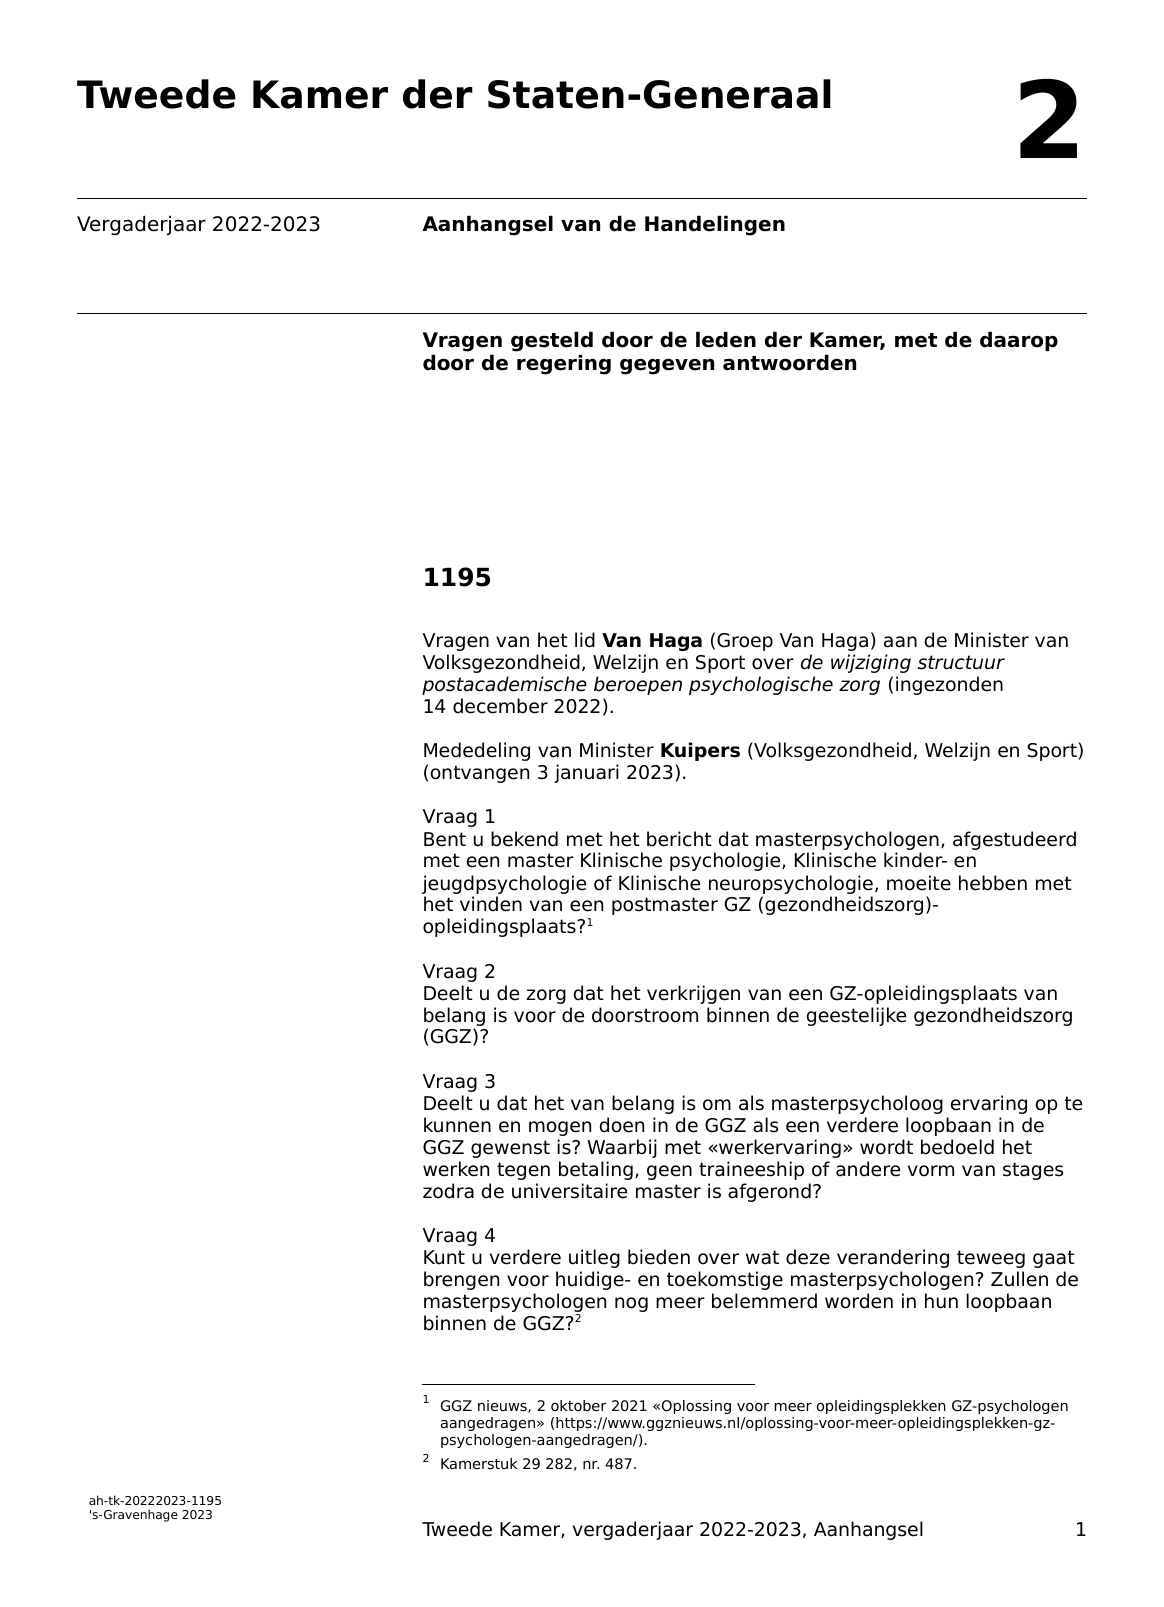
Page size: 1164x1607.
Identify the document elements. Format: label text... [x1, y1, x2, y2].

text 's-Gravenhage 2023 [88, 1508, 323, 1522]
text Mededeling van Minister Kuipers (Volksgezondheid, Welzijn en Sport) (ontvangen 3 januari 2023). [422, 740, 1087, 784]
text 1195 [422, 563, 1087, 592]
table_header 2 [886, 59, 1087, 198]
table_cell Vergaderjaar 2022-2023 [77, 199, 422, 313]
text GGZ nieuws, 2 oktober 2021 «Oplossing voor meer opleidingsplekken GZ-psychologen aangedragen» (https://www.ggznieuws.nl/oplossing-voor-meer-opleidingsplekken-gz-psychologen-aangedragen/). [422, 1393, 1087, 1449]
text Vraag 1 [422, 806, 1087, 828]
text Vraag 3 [422, 1071, 1087, 1093]
text Deelt u de zorg dat het verkrijgen van een GZ-opleidingsplaats van belang is voor de doorstroom binnen de geestelijke gezondheidszorg (GGZ)? [422, 982, 1087, 1048]
text Vraag 4 [422, 1225, 1087, 1247]
text Vraag 2 [422, 961, 1087, 982]
text ah-tk-20222023-1195 [88, 1494, 323, 1508]
text Kamerstuk 29 282, nr. 487. [422, 1452, 1087, 1474]
text Vragen van het lid Van Haga (Groep Van Haga) aan de Minister van Volksgezondheid, Welzijn en Sport over de wijziging structuur postacademische beroepen psychologische zorg (ingezonden 14 december 2022). [422, 630, 1087, 718]
table_cell [77, 314, 422, 375]
table_header Tweede Kamer der Staten-Generaal [77, 59, 886, 198]
table_cell Vragen gesteld door de leden der Kamer, met de daarop door de regering gegeven antwoorden [422, 314, 1087, 375]
table_cell Aanhangsel van de Handelingen [422, 199, 1087, 313]
text Deelt u dat het van belang is om als masterpsycholoog ervaring op te kunnen en mogen doen in de GGZ als een verdere loopbaan in de GGZ gewenst is? Waarbij met «werkervaring» wordt bedoeld het werken tegen betaling, geen traineeship of andere vorm van stages zodra de universitaire master is afgerond? [422, 1093, 1087, 1202]
text Kunt u verdere uitleg bieden over wat deze verandering teweeg gaat brengen voor huidige- en toekomstige masterpsychologen? Zullen de masterpsychologen nog meer belemmerd worden in hun loopbaan binnen de GGZ? [422, 1247, 1087, 1334]
text Bent u bekend met het bericht dat masterpsychologen, afgestudeerd met een master Klinische psychologie, Klinische kinder- en jeugdpsychologie of Klinische neuropsychologie, moeite hebben met het vinden van een postmaster GZ (gezondheidszorg)-opleidingsplaats? [422, 828, 1087, 938]
